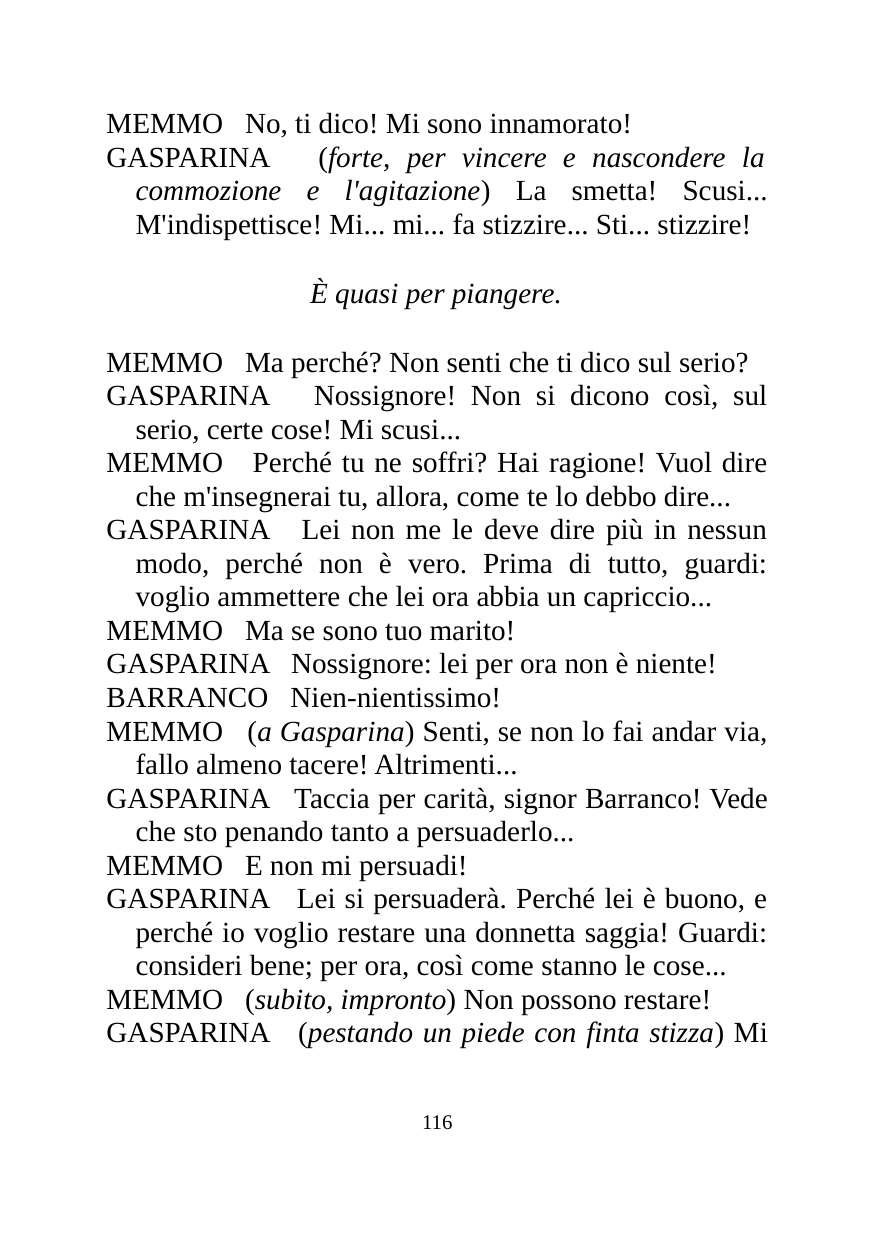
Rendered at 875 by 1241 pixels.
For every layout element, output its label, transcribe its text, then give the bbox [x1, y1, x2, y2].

text GASPARINA Lei non me le deve dire più in nessun modo, perché non è vero. Prima di tutto, guardi: voglio ammettere che lei ora abbia un capriccio... [106, 512, 768, 613]
text GASPARINA (pestando un piede con finta stizza) Mi [106, 1016, 768, 1049]
text GASPARINA (forte, per vincere e nascondere la commozione e l'agitazione) La smetta! Scusi... M'indispettisce! Mi... mi... fa stizzire... Sti... stizzire! [106, 140, 768, 240]
text GASPARINA Nossignore! Non si dicono così, sul serio, certe cose! Mi scusi... [106, 378, 768, 445]
text È quasi per piangere. [106, 276, 768, 309]
text MEMMO Ma se sono tuo marito! [106, 613, 768, 647]
text GASPARINA Lei si persuaderà. Perché lei è buono, e perché io voglio restare una donnetta saggia! Guardi: consideri bene; per ora, così come stanno le cose... [106, 881, 768, 982]
text GASPARINA Taccia per carità, signor Barranco! Vede che sto penando tanto a persuaderlo... [106, 781, 768, 848]
text MEMMO Ma perché? Non senti che ti dico sul serio? [106, 345, 768, 378]
text MEMMO Perché tu ne soffri? Hai ragione! Vuol dire che m'insegnerai tu, allora, come te lo debbo dire... [106, 445, 768, 512]
text MEMMO No, ti dico! Mi sono innamorato! [106, 106, 768, 140]
text BARRANCO Nien-nientissimo! [106, 680, 768, 714]
text MEMMO E non mi persuadi! [106, 848, 768, 881]
text GASPARINA Nossignore: lei per ora non è niente! [106, 647, 768, 680]
text MEMMO (a Gasparina) Senti, se non lo fai andar via, fallo almeno tacere! Altrimenti... [106, 714, 768, 781]
text MEMMO (subito, impronto) Non possono restare! [106, 982, 768, 1016]
